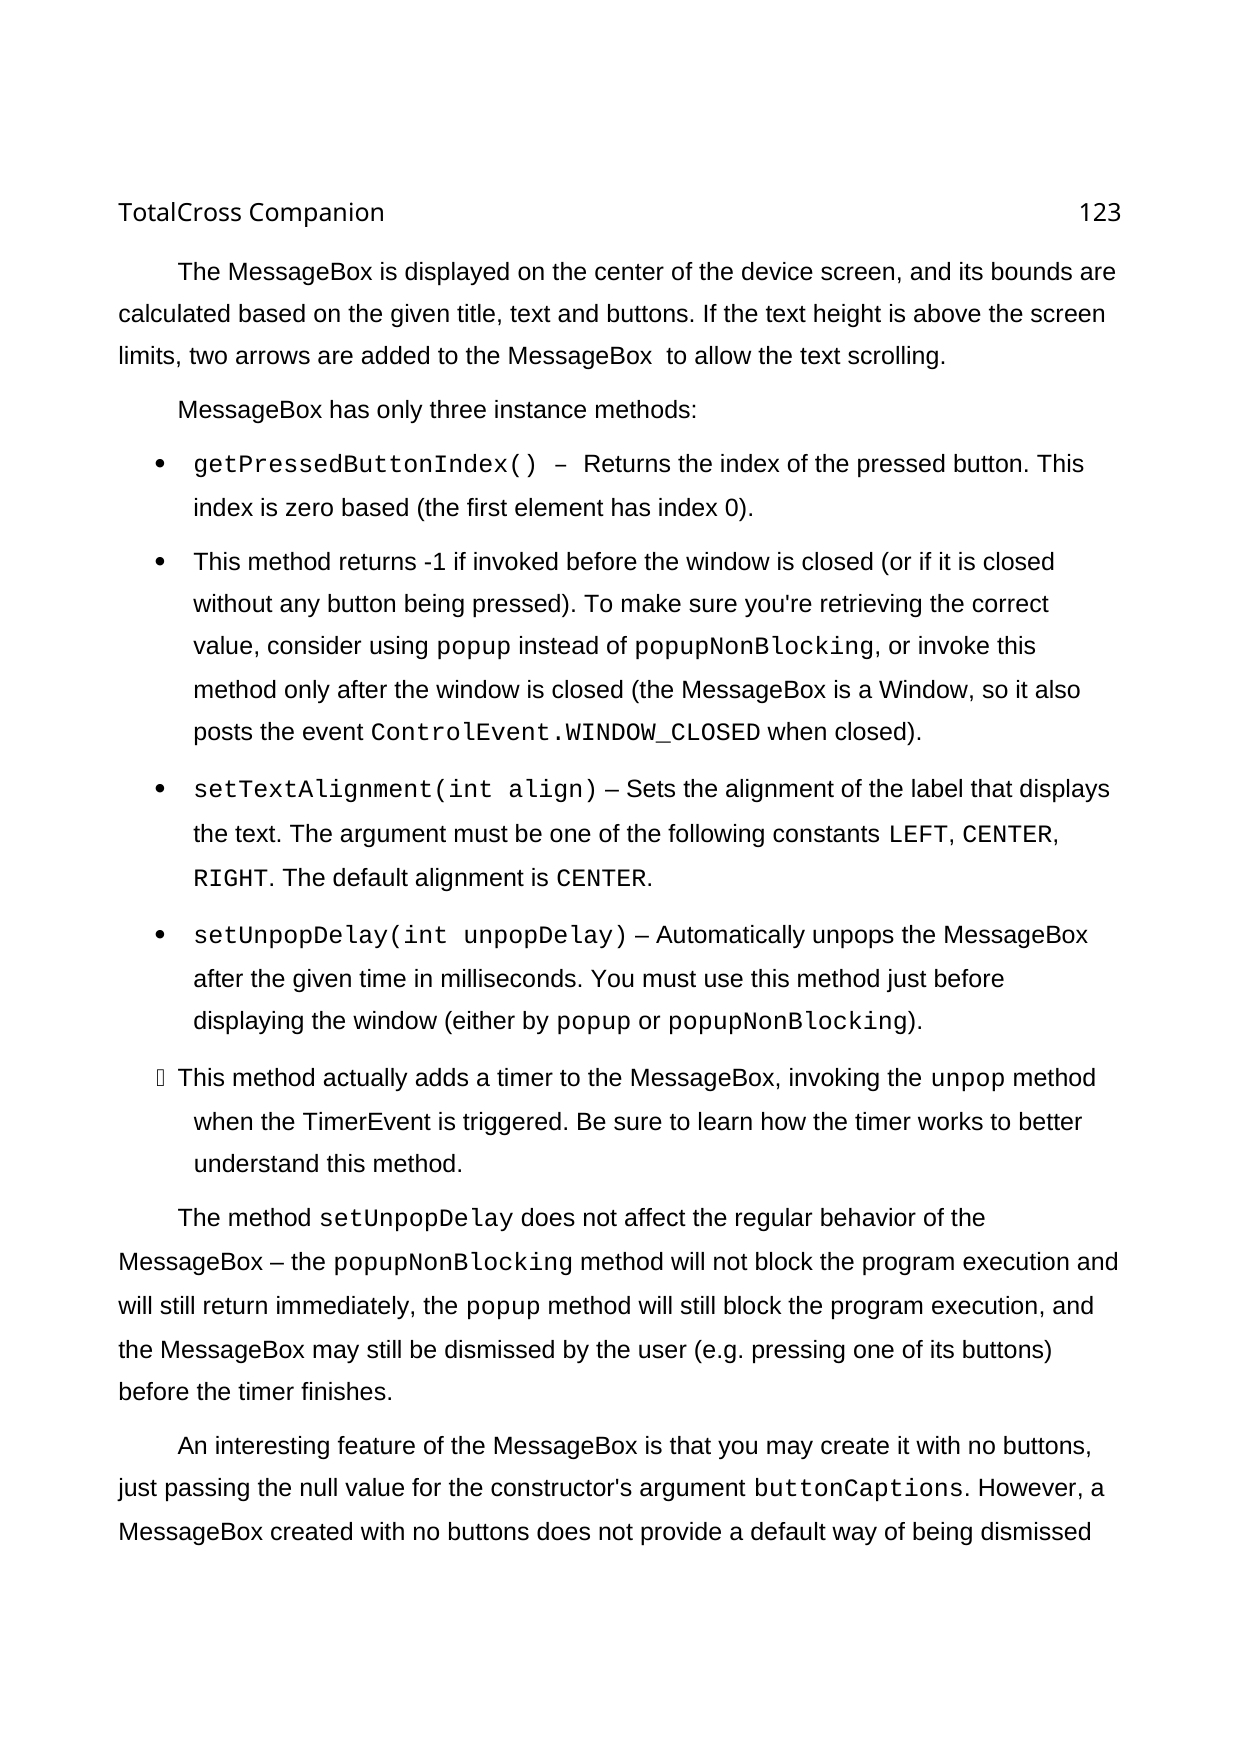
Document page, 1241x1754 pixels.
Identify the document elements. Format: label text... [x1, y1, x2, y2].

text MessageBox has only three instance methods: [118, 396, 1122, 424]
text The method setUnpopDelay does not affect the regular behavior of the MessageBox – the popupNonBlocking method will not block the program execution and will still return immediately, the popup method will still block the program execution, and the MessageBox may still be dismissed by the user (e.g. pressing one of its buttons) before the timer finishes. [118, 1203, 1122, 1406]
list setUnpopDelay(int unpopDelay) – Automatically unpops the MessageBox after the given time in milliseconds. You must use this method just before displaying the window (either by popup or popupNonBlocking). [156, 921, 1122, 1037]
list getPressedButtonIndex() – Returns the index of the pressed button. This index is zero based (the first element has index 0). [156, 450, 1122, 522]
list This method returns -1 if invoked before the window is closed (or if it is closed without any button being pressed). To make sure you're retrieving the correct value, consider using popup instead of popupNonBlocking, or invoke this method only after the window is closed (the MessageBox is a Window, so it also posts the event ControlEvent.WINDOW_CLOSED when closed). [156, 548, 1122, 748]
text An interesting feature of the MessageBox is that you may create it with no buttons, just passing the null value for the constructor's argument buttonCaptions. However, a MessageBox created with no buttons does not provide a default way of being dismissed [118, 1432, 1122, 1546]
text The MessageBox is displayed on the center of the device screen, and its bounds are calculated based on the given title, text and buttons. If the text height is above the screen limits, two arrows are added to the MessageBox to allow the text scrolling. [118, 258, 1122, 370]
list This method actually adds a timer to the MessageBox, invoking the unpop method when the TimerEvent is triggered. Be sure to learn how the timer works to better understand this method. [156, 1064, 1122, 1178]
list setTextAlignment(int align) – Sets the alignment of the label that displays the text. The argument must be one of the following constants LEFT, CENTER, RIGHT. The default alignment is CENTER. [156, 775, 1122, 894]
